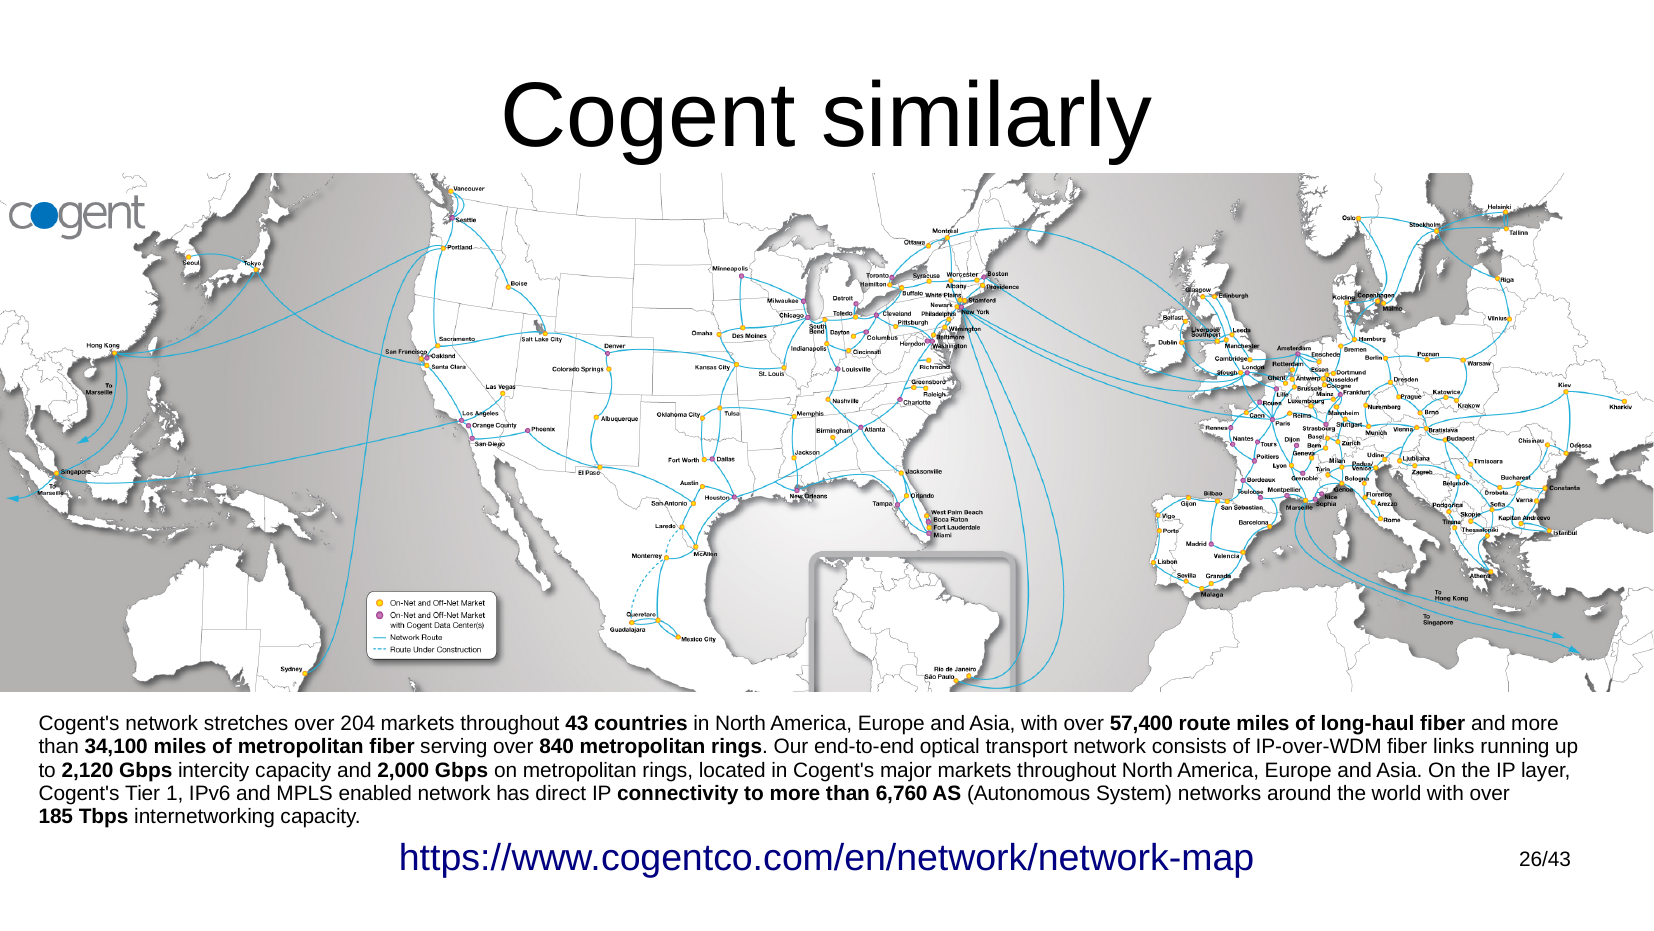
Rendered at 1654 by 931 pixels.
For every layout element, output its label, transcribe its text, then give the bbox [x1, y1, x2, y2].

text_box Cogent's network stretches over 204 markets throughout 43 countries in North America, Europe and Asia, with over 57,400 route miles of long-haul fiber and more than 34,100 miles of metropolitan fiber serving over 840 metropolitan rings. Our end-to-end optical transport network consists of IP-over-WDM fiber links running up to 2,120 Gbps intercity capacity and 2,000 Gbps on metropolitan rings, located in Cogent's major markets throughout North America, Europe and Asia. On the IP layer, Cogent's Tier 1, IPv6 and MPLS enabled network has direct IP connectivity to more than 6,760 AS (Autonomous System) networks around the world with over 185 Tbps internetworking capacity. [23, 704, 1630, 910]
picture [0, 173, 1654, 692]
title Cogent similarly [82, 37, 1571, 173]
